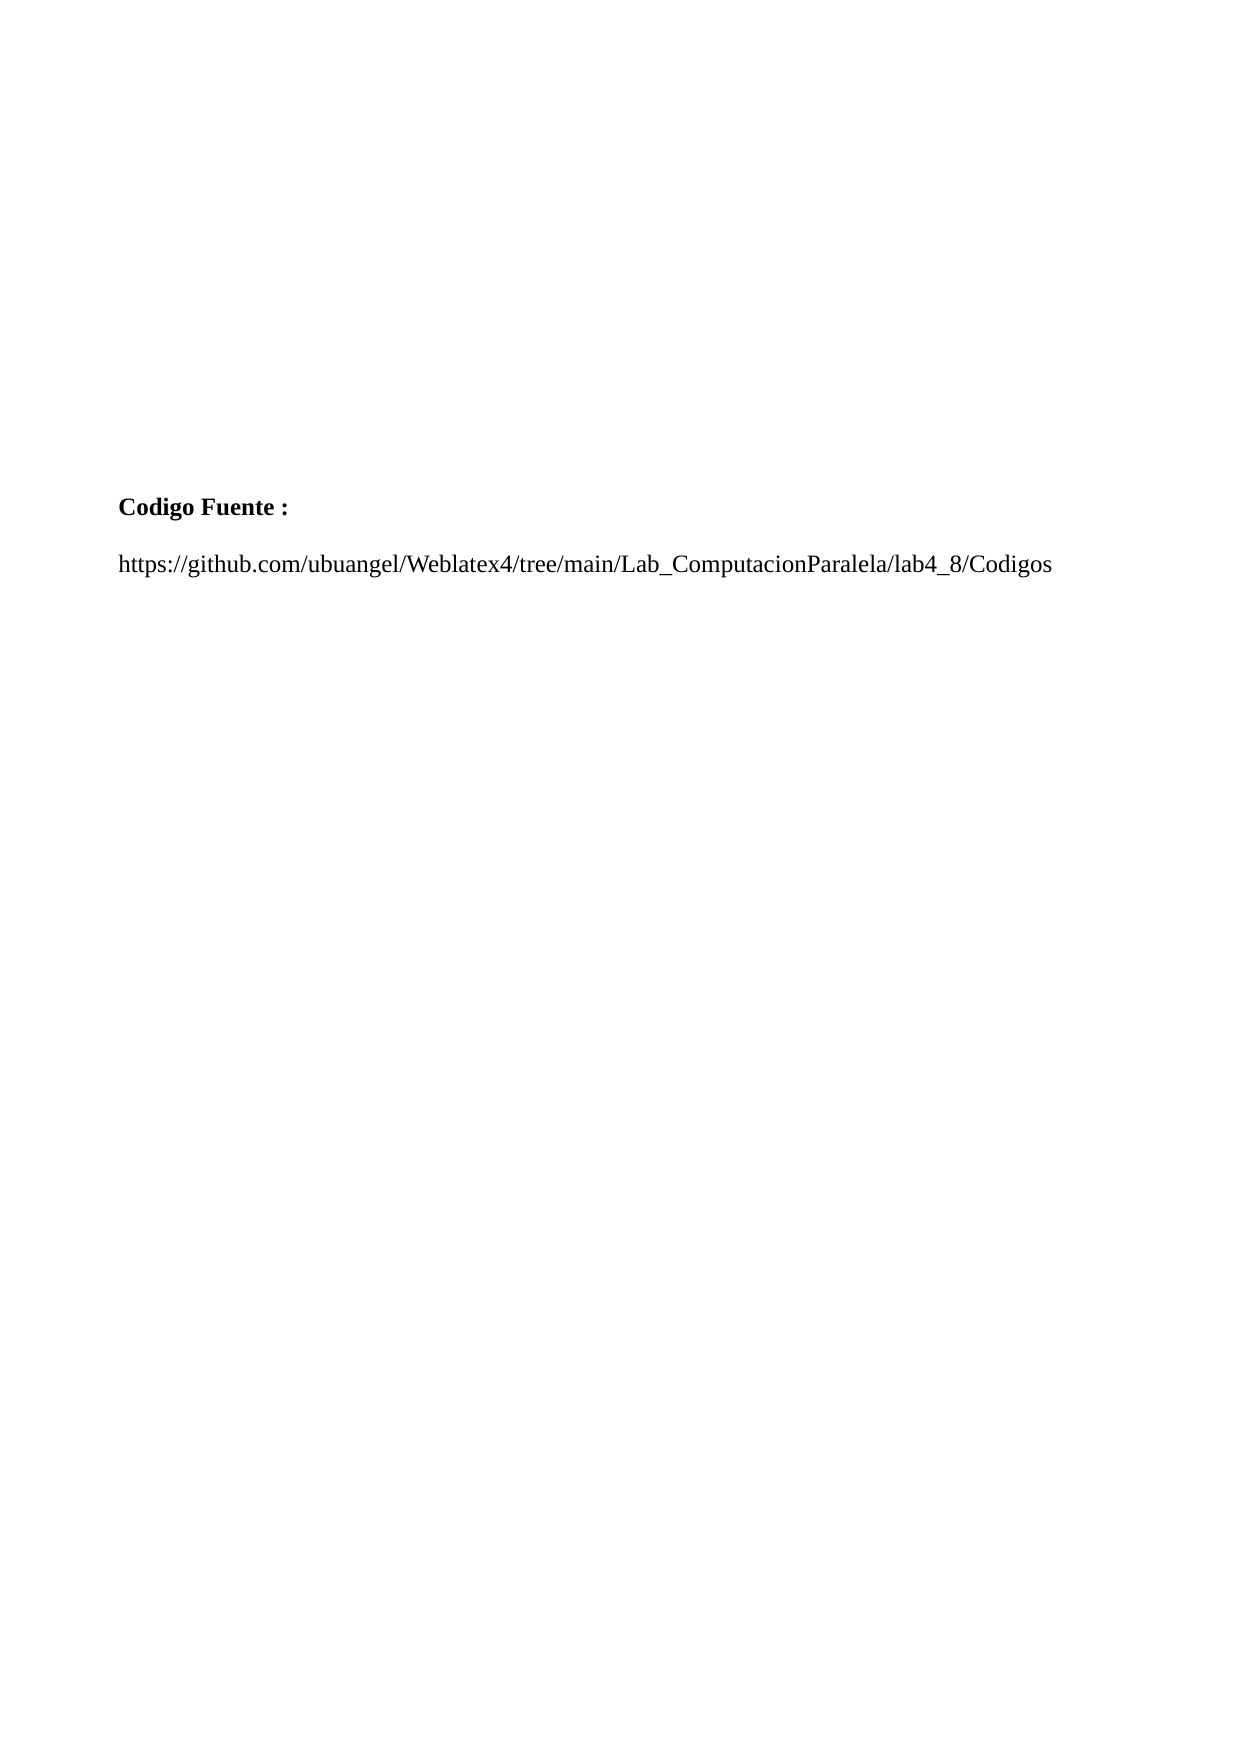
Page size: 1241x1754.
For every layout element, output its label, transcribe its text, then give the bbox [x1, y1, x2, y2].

text https://github.com/ubuangel/Weblatex4/tree/main/Lab_ComputacionParalela/lab4_8/Codigos [118, 549, 1122, 578]
text Codigo Fuente : [118, 492, 1122, 521]
